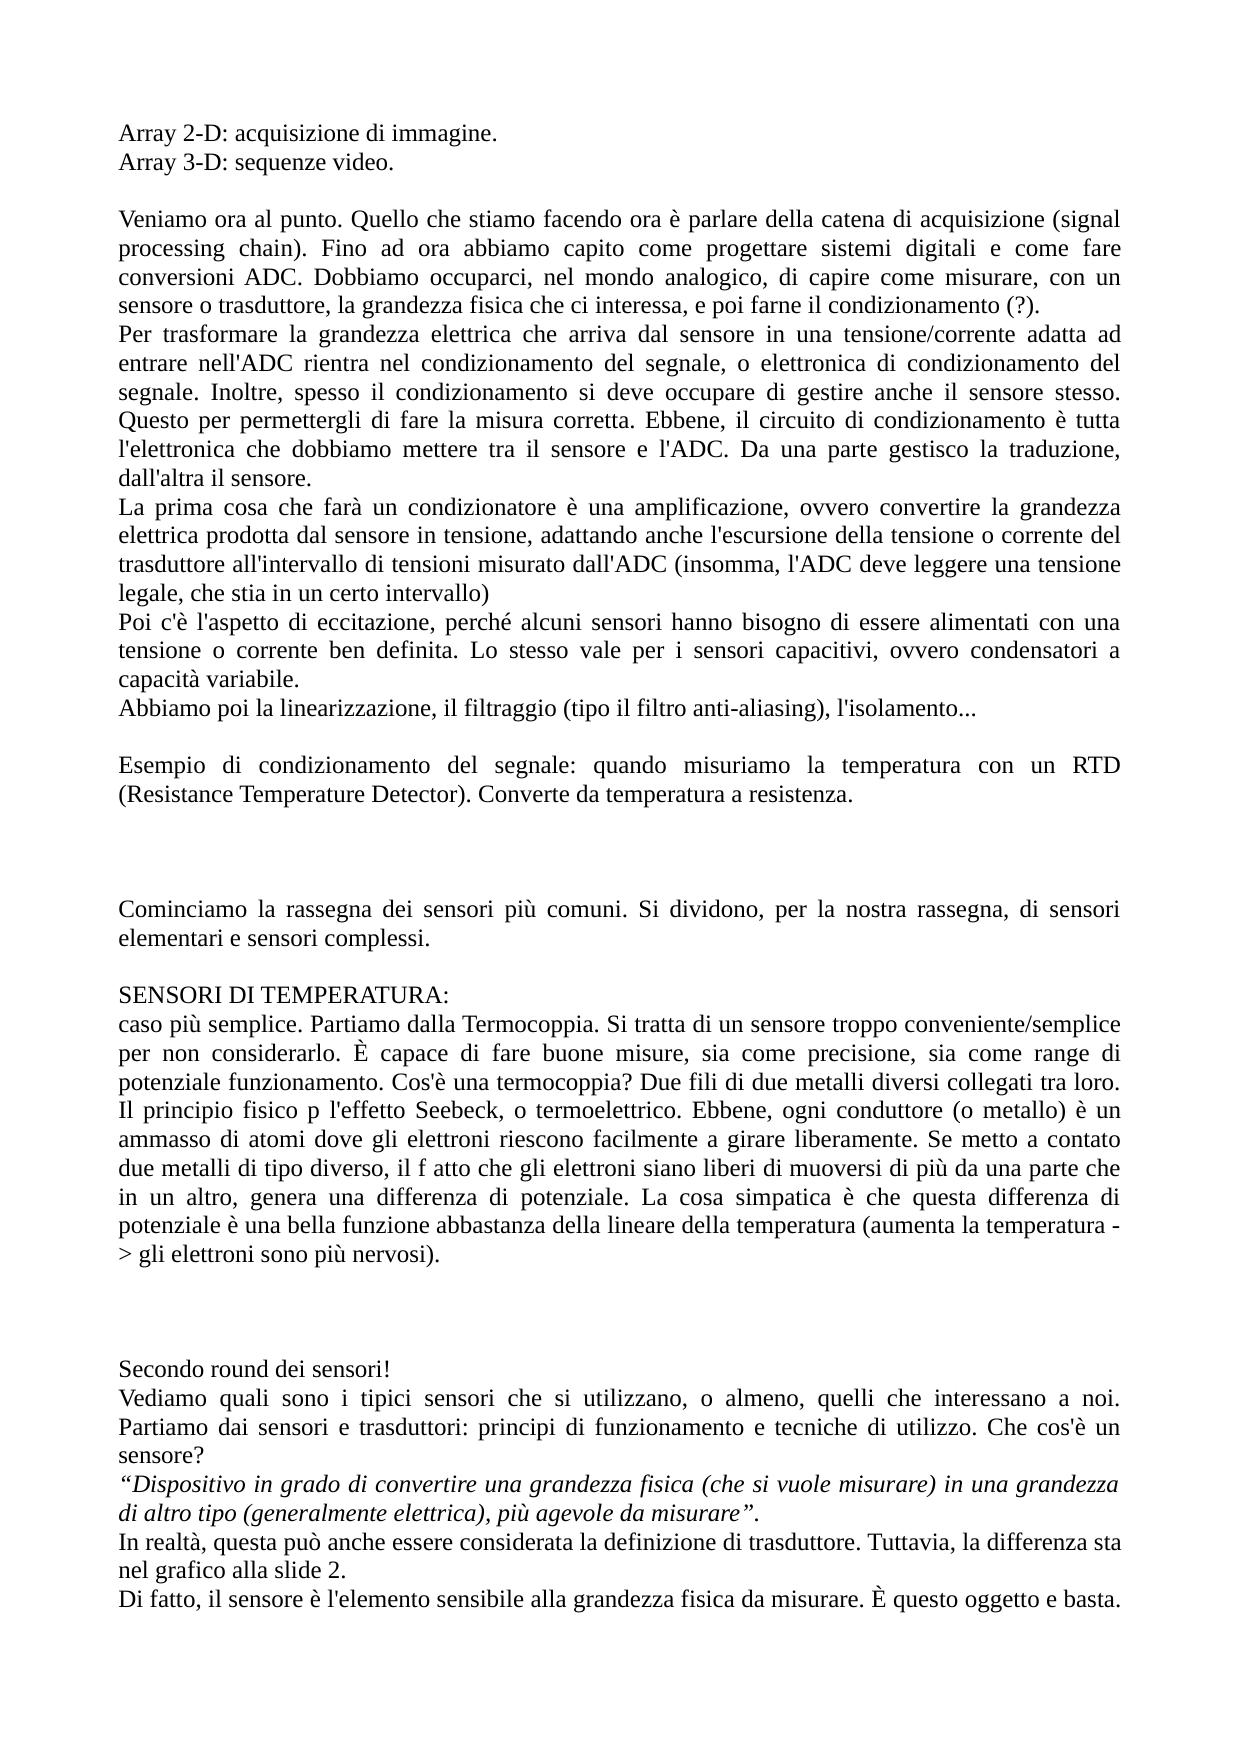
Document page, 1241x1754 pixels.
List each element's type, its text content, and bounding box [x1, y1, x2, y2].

text Vediamo quali sono i tipici sensori che si utilizzano, o almeno, quelli che interessano a noi. Partiamo dai sensori e trasduttori: principi di funzionamento e tecniche di utilizzo. Che cos'è un sensore? [118, 1383, 1122, 1469]
text In realtà, questa può anche essere considerata la definizione di trasduttore. Tuttavia, la differenza sta nel grafico alla slide 2. [118, 1527, 1122, 1584]
text “Dispositivo in grado di convertire una grandezza fisica (che si vuole misurare) in una grandezza di altro tipo (generalmente elettrica), più agevole da misurare”. [118, 1469, 1122, 1527]
text Array 2-D: acquisizione di immagine. [118, 118, 1122, 147]
text caso più semplice. Partiamo dalla Termocoppia. Si tratta di un sensore troppo conveniente/semplice per non considerarlo. È capace di fare buone misure, sia come precisione, sia come range di potenziale funzionamento. Cos'è una termocoppia? Due fili di due metalli diversi collegati tra loro. Il principio fisico p l'effetto Seebeck, o termoelettrico. Ebbene, ogni conduttore (o metallo) è un ammasso di atomi dove gli elettroni riescono facilmente a girare liberamente. Se metto a contato due metalli di tipo diverso, il f atto che gli elettroni siano liberi di muoversi di più da una parte che in un altro, genera una differenza di potenziale. La cosa simpatica è che questa differenza di potenziale è una bella funzione abbastanza della lineare della temperatura (aumenta la temperatura -> gli elettroni sono più nervosi). [118, 1009, 1122, 1268]
text Secondo round dei sensori! [118, 1354, 1122, 1383]
text Per trasformare la grandezza elettrica che arriva dal sensore in una tensione/corrente adatta ad entrare nell'ADC rientra nel condizionamento del segnale, o elettronica di condizionamento del segnale. Inoltre, spesso il condizionamento si deve occupare di gestire anche il sensore stesso. Questo per permettergli di fare la misura corretta. Ebbene, il circuito di condizionamento è tutta l'elettronica che dobbiamo mettere tra il sensore e l'ADC. Da una parte gestisco la traduzione, dall'altra il sensore. [118, 319, 1122, 492]
text Array 3-D: sequenze video. [118, 147, 1122, 176]
text Di fatto, il sensore è l'elemento sensibile alla grandezza fisica da misurare. È questo oggetto e basta. [118, 1584, 1122, 1613]
text Cominciamo la rassegna dei sensori più comuni. Si dividono, per la nostra rassegna, di sensori elementari e sensori complessi. [118, 894, 1122, 952]
text SENSORI DI TEMPERATURA: [118, 981, 1122, 1009]
text Esempio di condizionamento del segnale: quando misuriamo la temperatura con un RTD (Resistance Temperature Detector). Converte da temperatura a resistenza. [118, 751, 1122, 808]
text Poi c'è l'aspetto di eccitazione, perché alcuni sensori hanno bisogno di essere alimentati con una tensione o corrente ben definita. Lo stesso vale per i sensori capacitivi, ovvero condensatori a capacità variabile. [118, 607, 1122, 693]
text La prima cosa che farà un condizionatore è una amplificazione, ovvero convertire la grandezza elettrica prodotta dal sensore in tensione, adattando anche l'escursione della tensione o corrente del trasduttore all'intervallo di tensioni misurato dall'ADC (insomma, l'ADC deve leggere una tensione legale, che stia in un certo intervallo) [118, 492, 1122, 607]
text Abbiamo poi la linearizzazione, il filtraggio (tipo il filtro anti-aliasing), l'isolamento... [118, 693, 1122, 722]
text Veniamo ora al punto. Quello che stiamo facendo ora è parlare della catena di acquisizione (signal processing chain). Fino ad ora abbiamo capito come progettare sistemi digitali e come fare conversioni ADC. Dobbiamo occuparci, nel mondo analogico, di capire come misurare, con un sensore o trasduttore, la grandezza fisica che ci interessa, e poi farne il condizionamento (?). [118, 204, 1122, 319]
